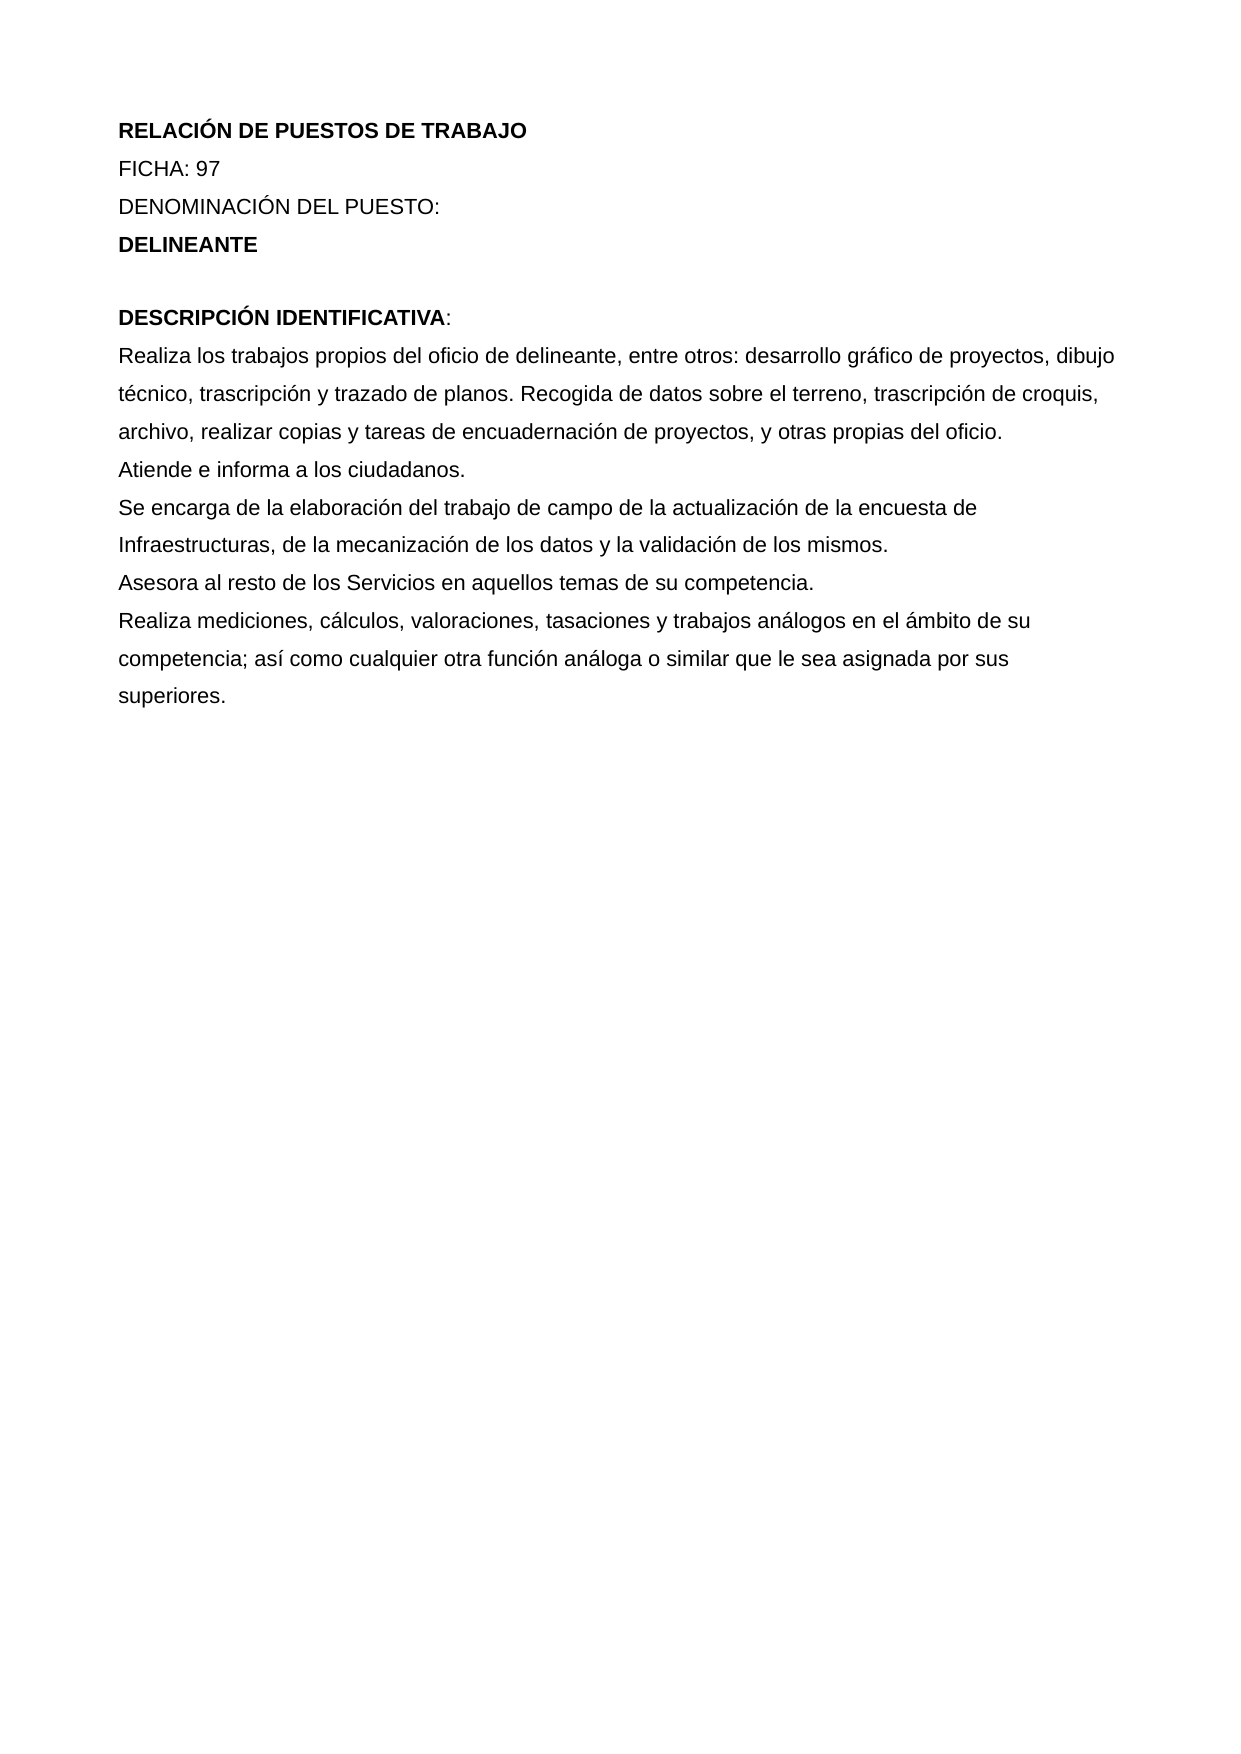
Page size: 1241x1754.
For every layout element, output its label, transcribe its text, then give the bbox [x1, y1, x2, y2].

text DESCRIPCIÓN IDENTIFICATIVA: [118, 305, 1122, 331]
text Atiende e informa a los ciudadanos. [118, 457, 1122, 482]
text FICHA: 97 [118, 156, 1122, 181]
text Asesora al resto de los Servicios en aquellos temas de su competencia. [118, 570, 1122, 595]
text Se encarga de la elaboración del trabajo de campo de la actualización de la encuesta de Infraestructuras, de la mecanización de los datos y la validación de los mismos. [118, 494, 1122, 557]
text DELINEANTE [118, 232, 1122, 257]
text Realiza mediciones, cálculos, valoraciones, tasaciones y trabajos análogos en el ámbito de su competencia; así como cualquier otra función análoga o similar que le sea asignada por sus superiores. [118, 608, 1122, 709]
text DENOMINACIÓN DEL PUESTO: [118, 194, 1122, 219]
text RELACIÓN DE PUESTOS DE TRABAJO [118, 118, 1122, 143]
text Realiza los trabajos propios del oficio de delineante, entre otros: desarrollo gráfico de proyectos, dibujo técnico, trascripción y trazado de planos. Recogida de datos sobre el terreno, trascripción de croquis, archivo, realizar copias y tareas de encuadernación de proyectos, y otras propias del oficio. [118, 343, 1122, 444]
